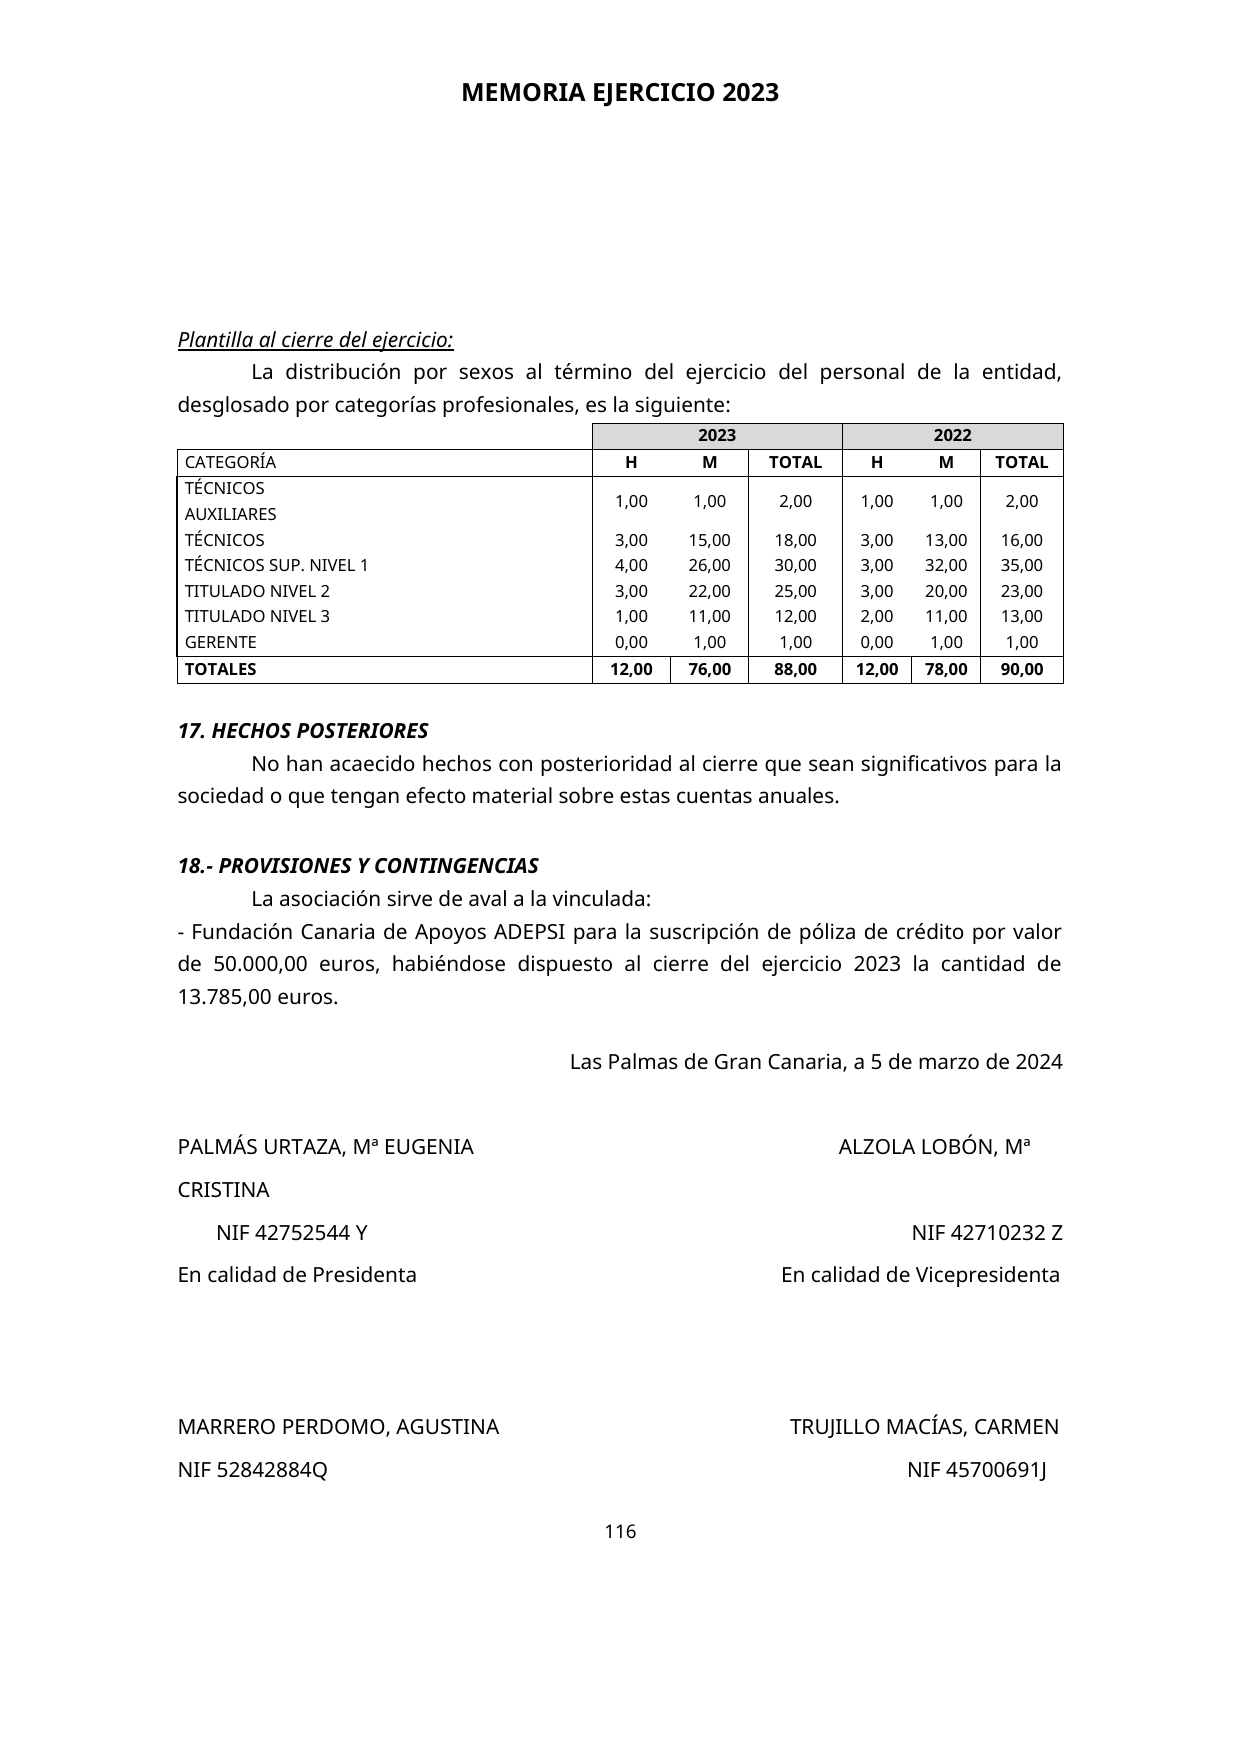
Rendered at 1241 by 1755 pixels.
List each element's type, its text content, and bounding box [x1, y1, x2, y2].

table_cell TÉCNICOS AUXILIARES [178, 477, 365, 528]
table_cell [365, 580, 592, 605]
table_header 2023 [593, 424, 842, 449]
table_cell 23,00 [981, 580, 1063, 605]
table_header 2022 [843, 424, 1063, 449]
table_cell 18,00 [749, 529, 842, 554]
text NIF 42752544 Y NIF 42710232 Z [177, 1218, 1063, 1246]
text NIF 52842884Q NIF 45700691J [177, 1455, 1063, 1483]
text PALMÁS URTAZA, Mª EUGENIA ALZOLA LOBÓN, Mª CRISTINA [177, 1132, 1063, 1203]
table_cell 1,00 [912, 477, 980, 528]
table_cell TÉCNICOS SUP. NIVEL 1 [178, 554, 592, 579]
table_cell 1,00 [593, 477, 670, 528]
table_cell TOTAL [749, 450, 842, 476]
table_cell TITULADO NIVEL 3 [178, 605, 365, 631]
table_cell M [912, 450, 980, 476]
text - Fundación Canaria de Apoyos ADEPSI para la suscripción de póliza de crédito por valor de 50.000,00 euros, habiéndose dispuesto al cierre del ejercicio 2023 la cantidad de 13.785,00 euros. [177, 917, 1063, 1010]
table_cell 2,00 [749, 477, 842, 528]
table_cell 1,00 [843, 477, 912, 528]
table_cell TITULADO NIVEL 2 [178, 580, 365, 605]
table_cell 1,00 [593, 605, 670, 631]
table_cell 90,00 [981, 657, 1063, 683]
table_cell H [593, 450, 670, 476]
table_cell 0,00 [843, 631, 912, 656]
table_cell 13,00 [981, 605, 1063, 631]
table_cell 11,00 [670, 605, 748, 631]
table_cell TOTAL [981, 450, 1063, 476]
table_cell 1,00 [912, 631, 980, 656]
text MARRERO PERDOMO, AGUSTINA TRUJILLO MACÍAS, CARMEN [177, 1412, 1063, 1441]
table_cell 3,00 [843, 529, 912, 554]
table_cell [365, 529, 592, 554]
text Plantilla al cierre del ejercicio: [177, 325, 1063, 353]
table_cell 4,00 [593, 554, 670, 579]
table_header [365, 423, 592, 449]
table_cell H [843, 450, 912, 476]
table_cell 20,00 [912, 580, 980, 605]
table_cell 16,00 [981, 529, 1063, 554]
table_cell 13,00 [912, 529, 980, 554]
text 17. HECHOS POSTERIORES [177, 716, 1063, 745]
table_cell 1,00 [670, 477, 748, 528]
table_cell 3,00 [593, 580, 670, 605]
table_cell 12,00 [749, 605, 842, 631]
table_cell [365, 631, 592, 656]
table_cell 88,00 [749, 657, 842, 683]
table_cell 3,00 [843, 554, 912, 579]
table_cell 30,00 [749, 554, 842, 579]
table_cell 25,00 [749, 580, 842, 605]
table_cell TÉCNICOS [178, 529, 365, 554]
text En calidad de Presidenta En calidad de Vicepresidenta [177, 1260, 1063, 1289]
table_cell [365, 450, 592, 476]
table_cell 26,00 [670, 554, 748, 579]
table_cell 2,00 [843, 605, 912, 631]
text La asociación sirve de aval a la vinculada: [177, 884, 1063, 913]
text 18.- PROVISIONES Y CONTINGENCIAS [177, 852, 1063, 880]
table_cell CATEGORÍA [178, 450, 365, 476]
table_cell 3,00 [593, 529, 670, 554]
table_cell 76,00 [671, 657, 748, 683]
table_cell [365, 477, 592, 528]
table_cell 35,00 [981, 554, 1063, 579]
table_cell 11,00 [912, 605, 980, 631]
table_cell 3,00 [843, 580, 912, 605]
text La distribución por sexos al término del ejercicio del personal de la entidad, desglosado por categorías profesionales, es la siguiente: [177, 357, 1063, 418]
table_cell 32,00 [912, 554, 980, 579]
text Las Palmas de Gran Canaria, a 5 de marzo de 2024 [177, 1047, 1063, 1076]
text No han acaecido hechos con posterioridad al cierre que sean significativos para la sociedad o que tengan efecto material sobre estas cuentas anuales. [177, 749, 1063, 810]
table_cell 1,00 [670, 631, 748, 656]
table_cell 12,00 [843, 657, 911, 683]
table_cell 2,00 [981, 477, 1063, 528]
table_cell [365, 657, 592, 683]
table_cell TOTALES [178, 657, 365, 683]
table_cell 1,00 [981, 631, 1063, 656]
table_cell [365, 605, 592, 631]
table_cell M [670, 450, 748, 476]
table_cell 0,00 [593, 631, 670, 656]
table_cell 15,00 [670, 529, 748, 554]
table_header [177, 423, 365, 449]
table_cell 1,00 [749, 631, 842, 656]
table_cell 12,00 [593, 657, 670, 683]
table_cell 22,00 [670, 580, 748, 605]
table_cell GERENTE [178, 631, 365, 656]
table_cell 78,00 [912, 657, 980, 683]
